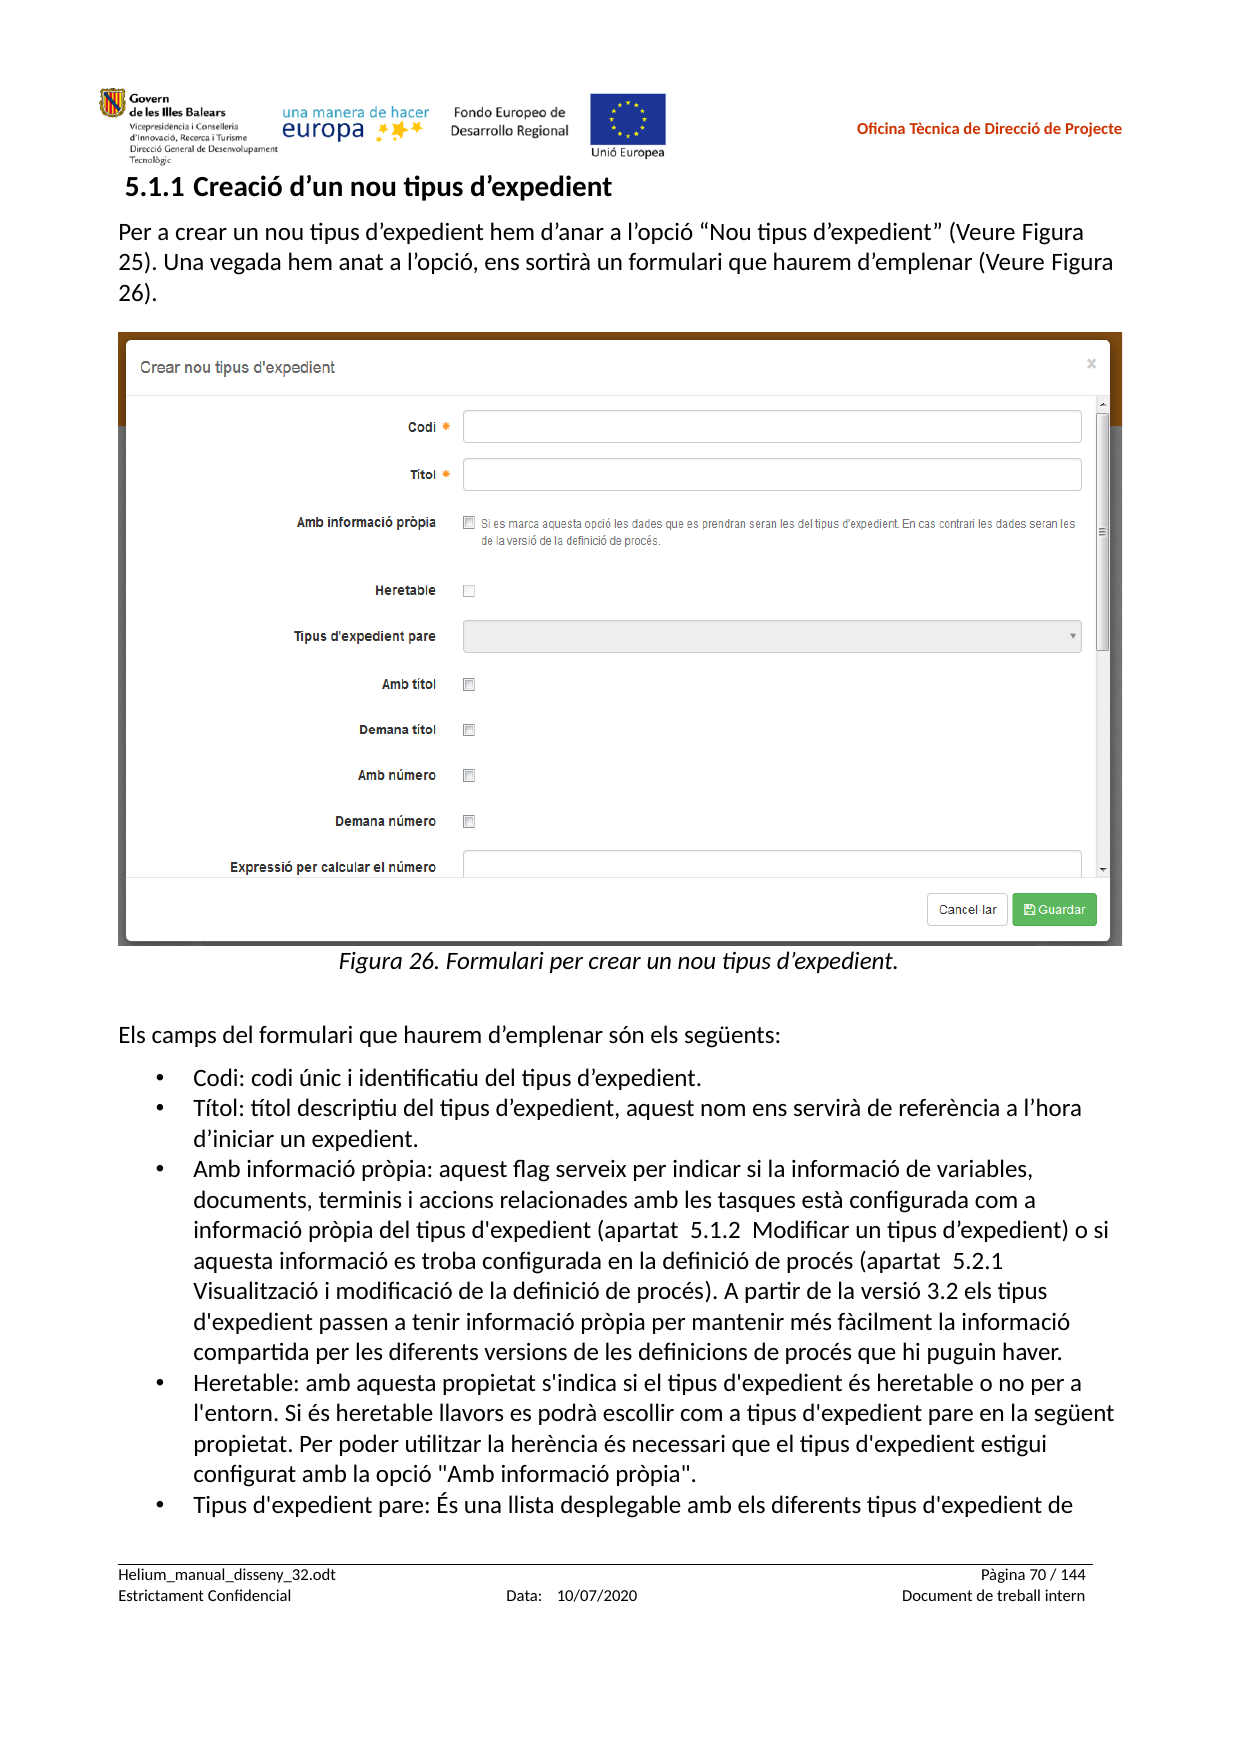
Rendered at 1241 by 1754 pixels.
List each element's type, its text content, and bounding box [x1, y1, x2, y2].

list Tipus d'expedient pare: És una llista desplegable amb els diferents tipus d'expedient de [156, 1489, 1122, 1519]
list Títol: títol descriptiu del tipus d’expedient, aquest nom ens servirà de referència a l’hora d’iniciar un expedient. [156, 1092, 1122, 1153]
text Els camps del formulari que haurem d’emplenar són els següents: [118, 1019, 1122, 1049]
text Per a crear un nou tipus d’expedient hem d’anar a l’opció “Nou tipus d’expedient” (Veure Figura 25). Una vegada hem anat a l’opció, ens sortirà un formulari que haurem d’emplenar (Veure Figura 26). [118, 216, 1122, 308]
picture [99, 87, 668, 166]
list Amb informació pròpia: aquest flag serveix per indicar si la informació de variables, documents, terminis i accions relacionades amb les tasques està configurada com a informació pròpia del tipus d'expedient (apartat 5.1.2 Modificar un tipus d’expedient) o si aquesta informació es troba configurada en la definició de procés (apartat 5.2.1 Visualització i modificació de la definició de procés). A partir de la versió 3.2 els tipus d'expedient passen a tenir informació pròpia per mantenir més fàcilment la informació compartida per les diferents versions de les definicions de procés que hi puguin haver. [156, 1153, 1122, 1367]
text Figura 26. Formulari per crear un nou tipus d’expedient. [118, 946, 1122, 976]
list Heretable: amb aquesta propietat s'indica si el tipus d'expedient és heretable o no per a l'entorn. Si és heretable llavors es podrà escollir com a tipus d'expedient pare en la següent propietat. Per poder utilitzar la herència és necessari que el tipus d'expedient estigui configurat amb la opció "Amb informació pròpia". [156, 1367, 1122, 1489]
subtitle Creació d’un nou tipus d’expedient [118, 168, 1122, 203]
list Codi: codi únic i identificatiu del tipus d’expedient. [156, 1062, 1122, 1092]
